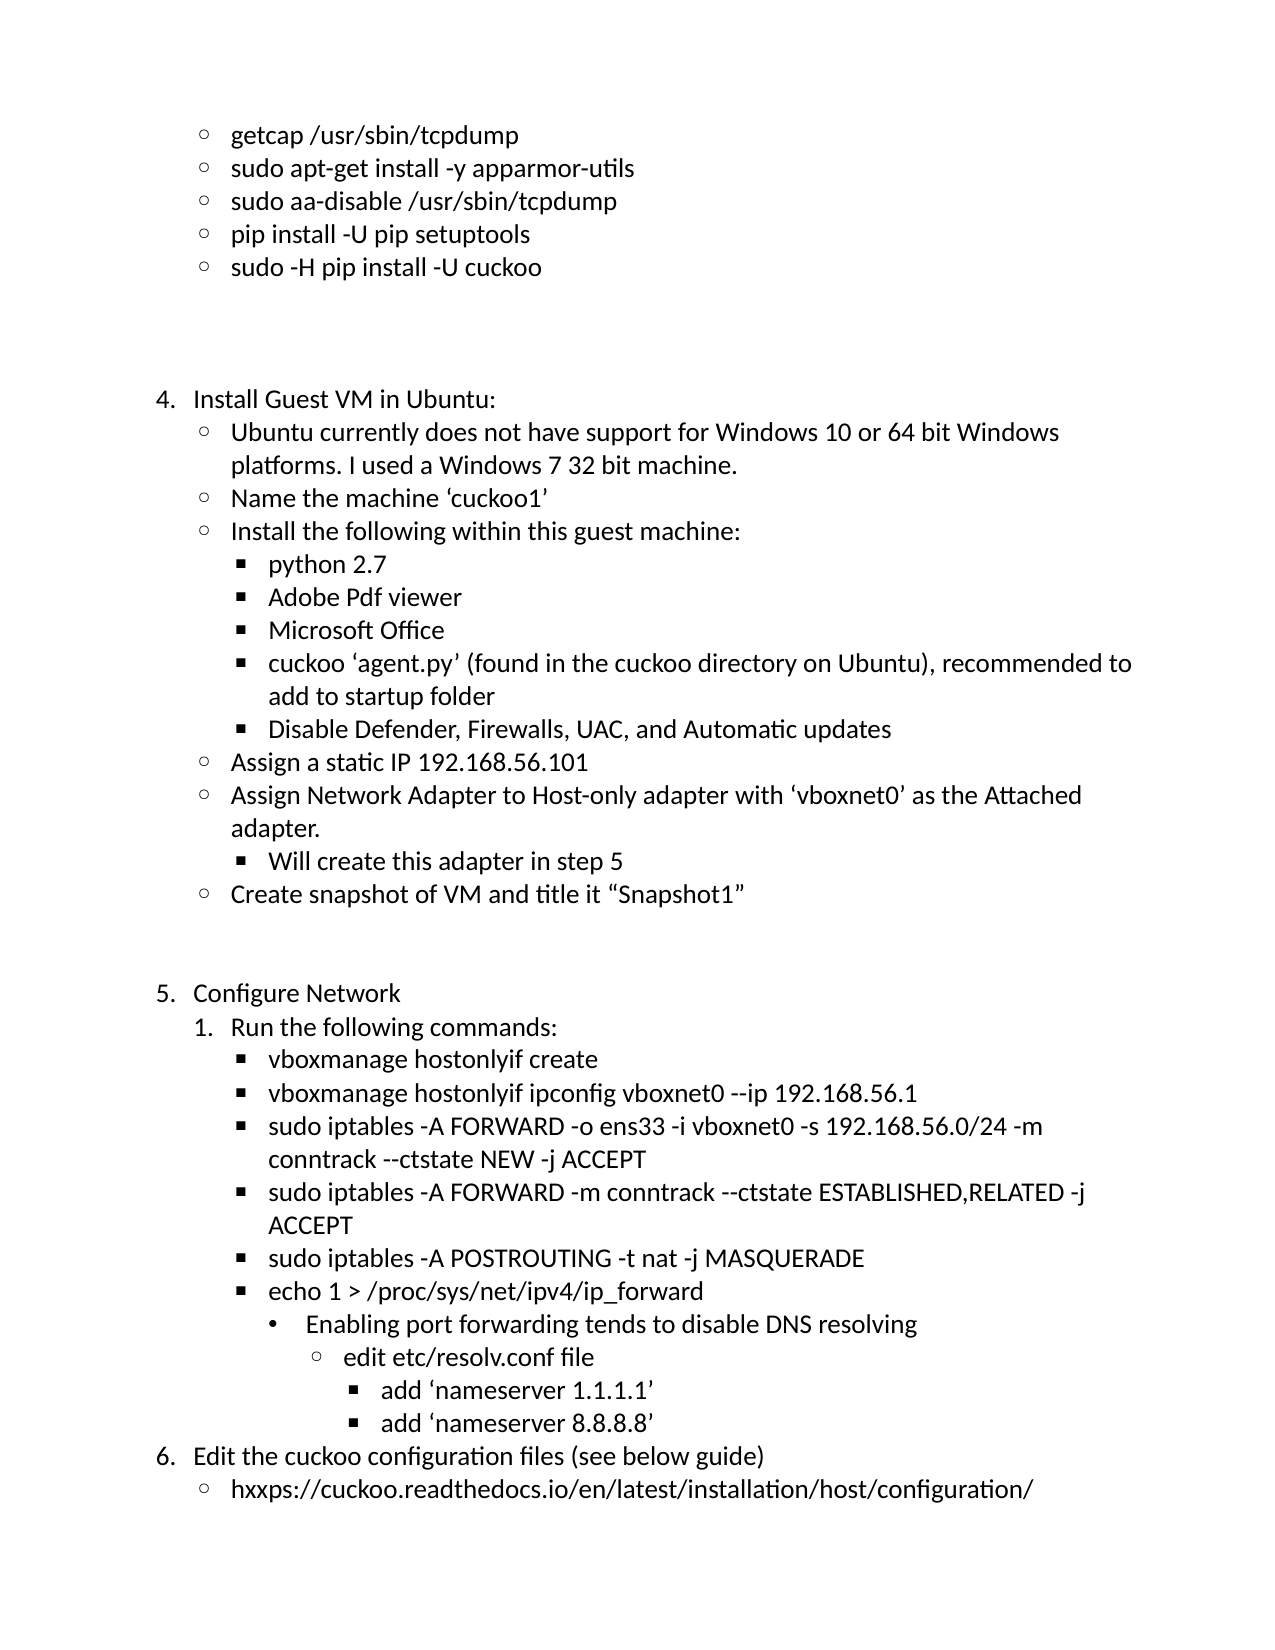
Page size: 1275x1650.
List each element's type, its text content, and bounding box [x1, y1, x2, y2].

list pip install -U pip setuptools [193, 217, 1157, 250]
list Enabling port forwarding tends to disable DNS resolving [268, 1307, 1157, 1340]
list Assign Network Adapter to Host-only adapter with ‘vboxnet0’ as the Attached adapter. [193, 778, 1157, 844]
list sudo iptables -A FORWARD -o ens33 -i vboxnet0 -s 192.168.56.0/24 -m conntrack --ctstate NEW -j ACCEPT [231, 1109, 1157, 1175]
list edit etc/resolv.conf file [306, 1340, 1157, 1373]
list Disable Defender, Firewalls, UAC, and Automatic updates [231, 712, 1157, 746]
list sudo apt-get install -y apparmor-utils [193, 151, 1157, 184]
list echo 1 > /proc/sys/net/ipv4/ip_forward [231, 1274, 1157, 1307]
list Edit the cuckoo configuration files (see below guide) [156, 1439, 1157, 1472]
list cuckoo ‘agent.py’ (found in the cuckoo directory on Ubuntu), recommended to add to startup folder [231, 646, 1157, 712]
list sudo -H pip install -U cuckoo [193, 250, 1157, 283]
list Create snapshot of VM and title it “Snapshot1” [193, 878, 1157, 911]
list Configure Network [156, 977, 1157, 1010]
list hxxps://cuckoo.readthedocs.io/en/latest/installation/host/configuration/ [193, 1472, 1157, 1505]
list Name the machine ‘cuckoo1’ [193, 481, 1157, 514]
list python 2.7 [231, 547, 1157, 580]
list Ubuntu currently does not have support for Windows 10 or 64 bit Windows platforms. I used a Windows 7 32 bit machine. [193, 415, 1157, 481]
list Will create this adapter in step 5 [231, 844, 1157, 878]
list Install Guest VM in Ubuntu: [156, 382, 1157, 415]
list Install the following within this guest machine: [193, 514, 1157, 547]
list sudo iptables -A FORWARD -m conntrack --ctstate ESTABLISHED,RELATED -j ACCEPT [231, 1175, 1157, 1241]
list sudo iptables -A POSTROUTING -t nat -j MASQUERADE [231, 1241, 1157, 1274]
list vboxmanage hostonlyif ipconfig vboxnet0 --ip 192.168.56.1 [231, 1076, 1157, 1109]
list Assign a static IP 192.168.56.101 [193, 746, 1157, 778]
list Microsoft Office [231, 613, 1157, 646]
list vboxmanage hostonlyif create [231, 1043, 1157, 1076]
list Adobe Pdf viewer [231, 580, 1157, 613]
list Run the following commands: [193, 1010, 1157, 1043]
list sudo aa-disable /usr/sbin/tcpdump [193, 184, 1157, 217]
list add ‘nameserver 8.8.8.8’ [343, 1406, 1157, 1439]
list getcap /usr/sbin/tcpdump [193, 118, 1157, 151]
list add ‘nameserver 1.1.1.1’ [343, 1373, 1157, 1406]
